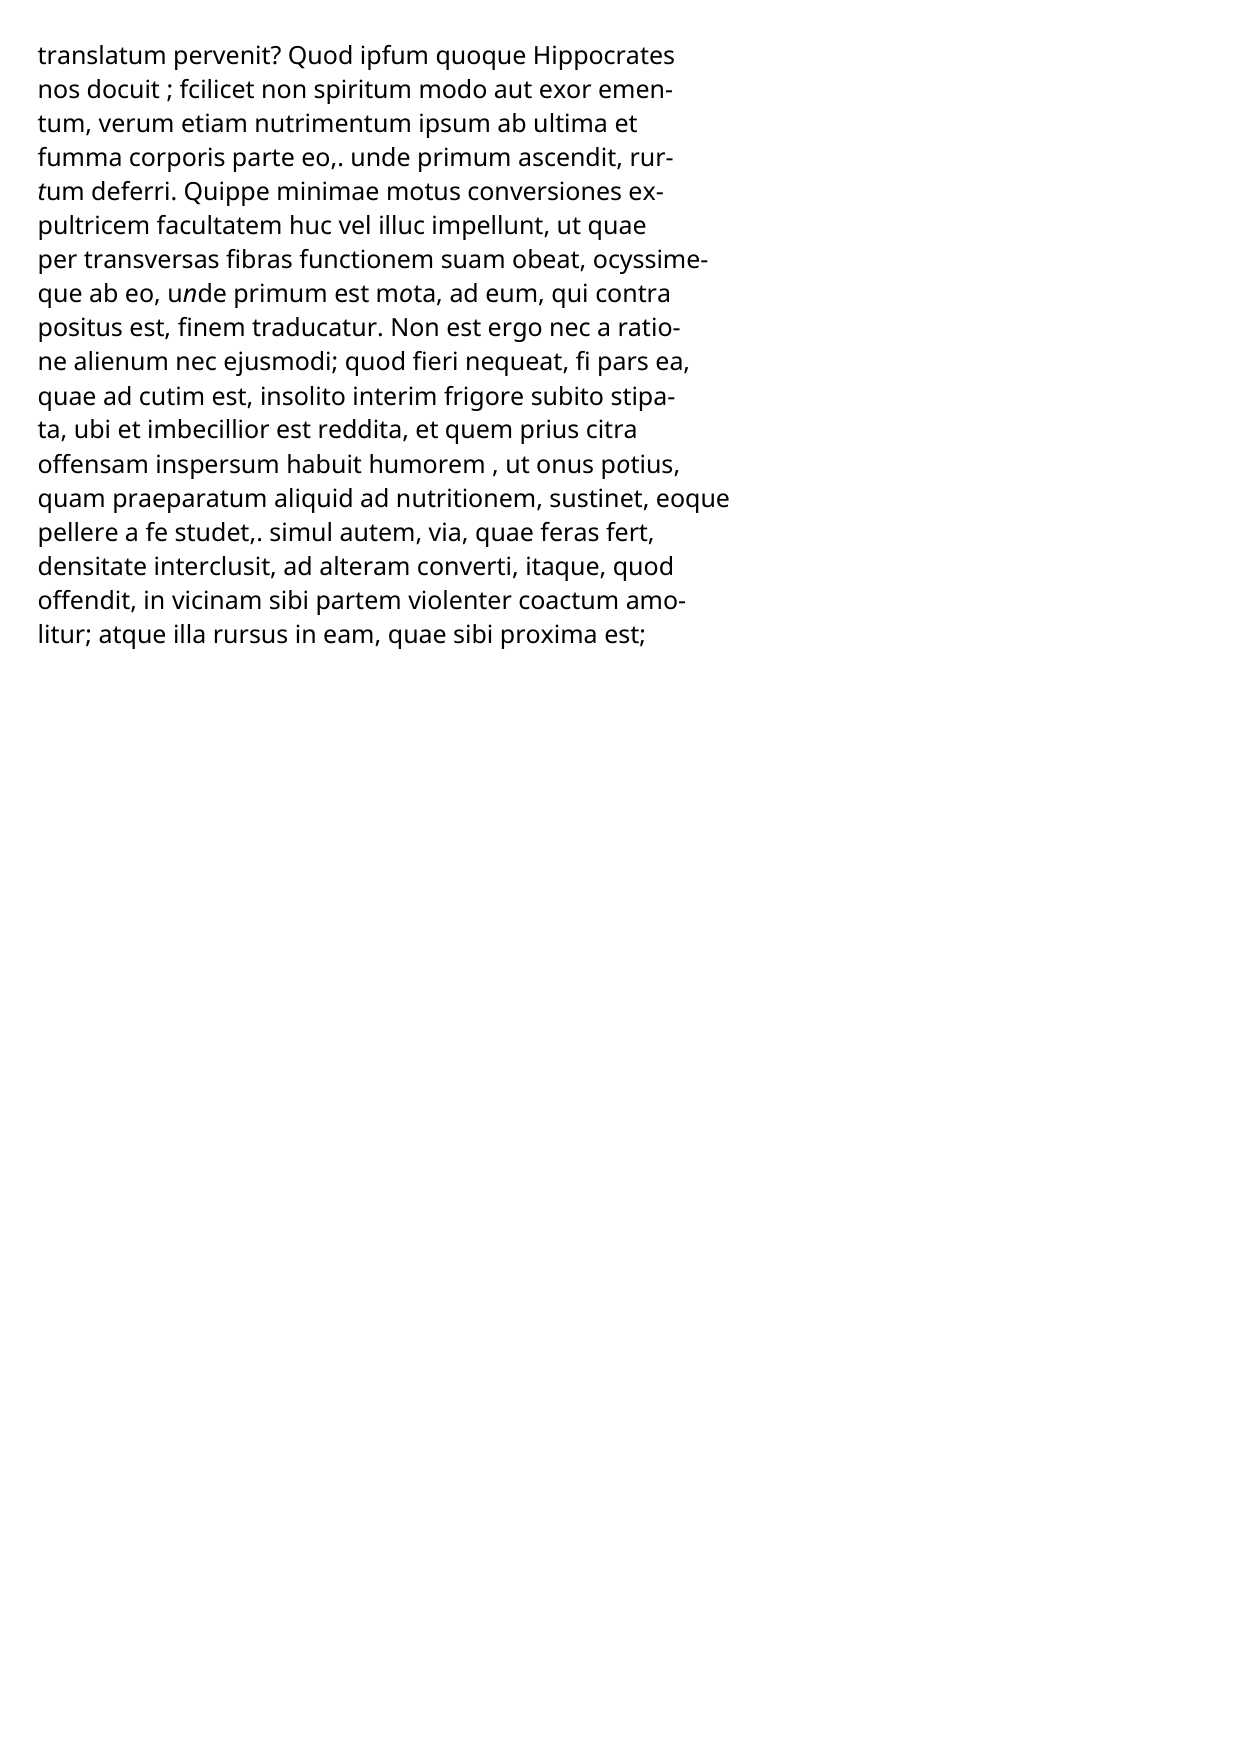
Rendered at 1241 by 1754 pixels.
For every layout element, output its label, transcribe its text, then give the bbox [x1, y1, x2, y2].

text translatum pervenit? Quod ipfum quoque Hippocrates nos docuit ; fcilicet non spiritum modo aut exor emen- tum, verum etiam nutrimentum ipsum ab ultima et fumma corporis parte eo,. unde primum ascendit, rur- tum deferri. Quippe minimae motus conversiones ex- pultricem facultatem huc vel illuc impellunt, ut quae per transversas fibras functionem suam obeat, ocyssime- que ab eo, unde primum est mota, ad eum, qui contra positus est, finem traducatur. Non est ergo nec a ratio- ne alienum nec ejusmodi; quod fieri nequeat, fi pars ea, quae ad cutim est, insolito interim frigore subito stipa- ta, ubi et imbecillior est reddita, et quem prius citra offensam inspersum habuit humorem , ut onus potius, quam praeparatum aliquid ad nutritionem, sustinet, eoque pellere a fe studet,. simul autem, via, quae feras fert, densitate interclusit, ad alteram converti, itaque, quod offendit, in vicinam sibi partem violenter coactum amo- litur; atque illa rursus in eam, quae sibi proxima est; [37, 37, 1203, 651]
